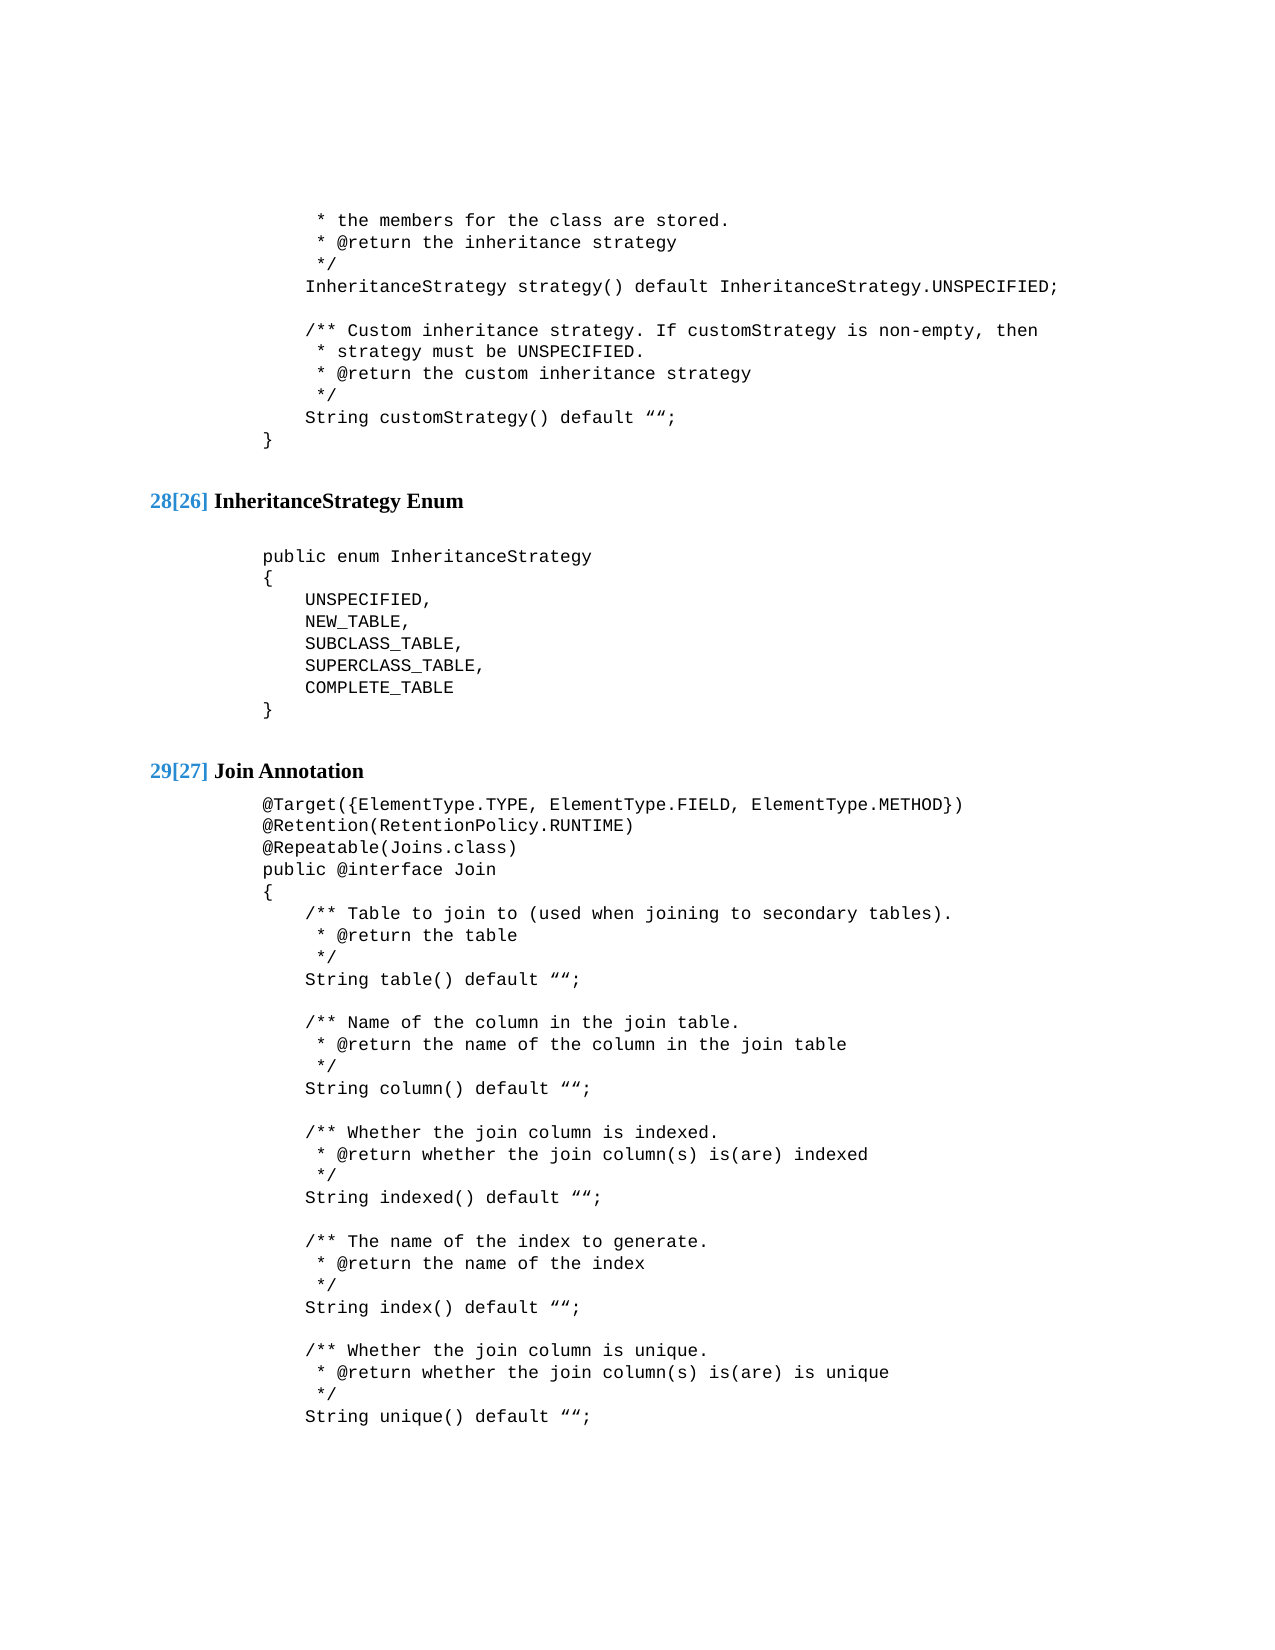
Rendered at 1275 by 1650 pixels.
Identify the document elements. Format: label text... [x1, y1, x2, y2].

text } [262, 698, 1125, 720]
text String customStrategy() default ““; [262, 407, 1125, 429]
text public @interface Join [262, 859, 1125, 881]
text UNSPECIFIED, [262, 589, 1125, 611]
text { [262, 881, 1125, 903]
text */ [262, 1165, 1125, 1187]
text String index() default ““; [262, 1296, 1125, 1318]
text * @return whether the join column(s) is(are) indexed [262, 1143, 1125, 1165]
text NEW_TABLE, [262, 611, 1125, 633]
text /** Custom inheritance strategy. If customStrategy is non-empty, then [262, 319, 1125, 341]
text * strategy must be UNSPECIFIED. [262, 341, 1125, 363]
text */ [262, 1056, 1125, 1078]
text } [262, 429, 1125, 451]
subtitle InheritanceStrategy Enum [150, 487, 1125, 513]
text /** Whether the join column is unique. [262, 1340, 1125, 1362]
text * @return the table [262, 924, 1125, 946]
text /** Name of the column in the join table. [262, 1012, 1125, 1034]
text * @return the inheritance strategy [262, 232, 1125, 254]
text String indexed() default ““; [262, 1187, 1125, 1209]
text @Retention(RetentionPolicy.RUNTIME) [262, 815, 1125, 837]
text /** The name of the index to generate. [262, 1231, 1125, 1253]
text { [262, 567, 1125, 589]
text * @return the name of the index [262, 1253, 1125, 1274]
text SUPERCLASS_TABLE, [262, 655, 1125, 677]
text * @return the name of the column in the join table [262, 1034, 1125, 1056]
text String column() default ““; [262, 1078, 1125, 1099]
text String table() default ““; [262, 968, 1125, 990]
subtitle Join Annotation [150, 757, 1125, 783]
text @Target({ElementType.TYPE, ElementType.FIELD, ElementType.METHOD}) [262, 793, 1125, 815]
text * the members for the class are stored. [262, 210, 1125, 232]
text /** Whether the join column is indexed. [262, 1121, 1125, 1143]
text public enum InheritanceStrategy [262, 545, 1125, 567]
text InheritanceStrategy strategy() default InheritanceStrategy.UNSPECIFIED; [262, 276, 1125, 297]
text */ [262, 385, 1125, 407]
text */ [262, 1384, 1125, 1406]
text SUBCLASS_TABLE, [262, 633, 1125, 655]
text String unique() default ““; [262, 1406, 1125, 1428]
text /** Table to join to (used when joining to secondary tables). [262, 903, 1125, 924]
text */ [262, 1274, 1125, 1296]
text @Repeatable(Joins.class) [262, 837, 1125, 859]
text * @return whether the join column(s) is(are) is unique [262, 1362, 1125, 1384]
text * @return the custom inheritance strategy [262, 363, 1125, 385]
text COMPLETE_TABLE [262, 677, 1125, 698]
text */ [262, 254, 1125, 276]
text */ [262, 946, 1125, 968]
